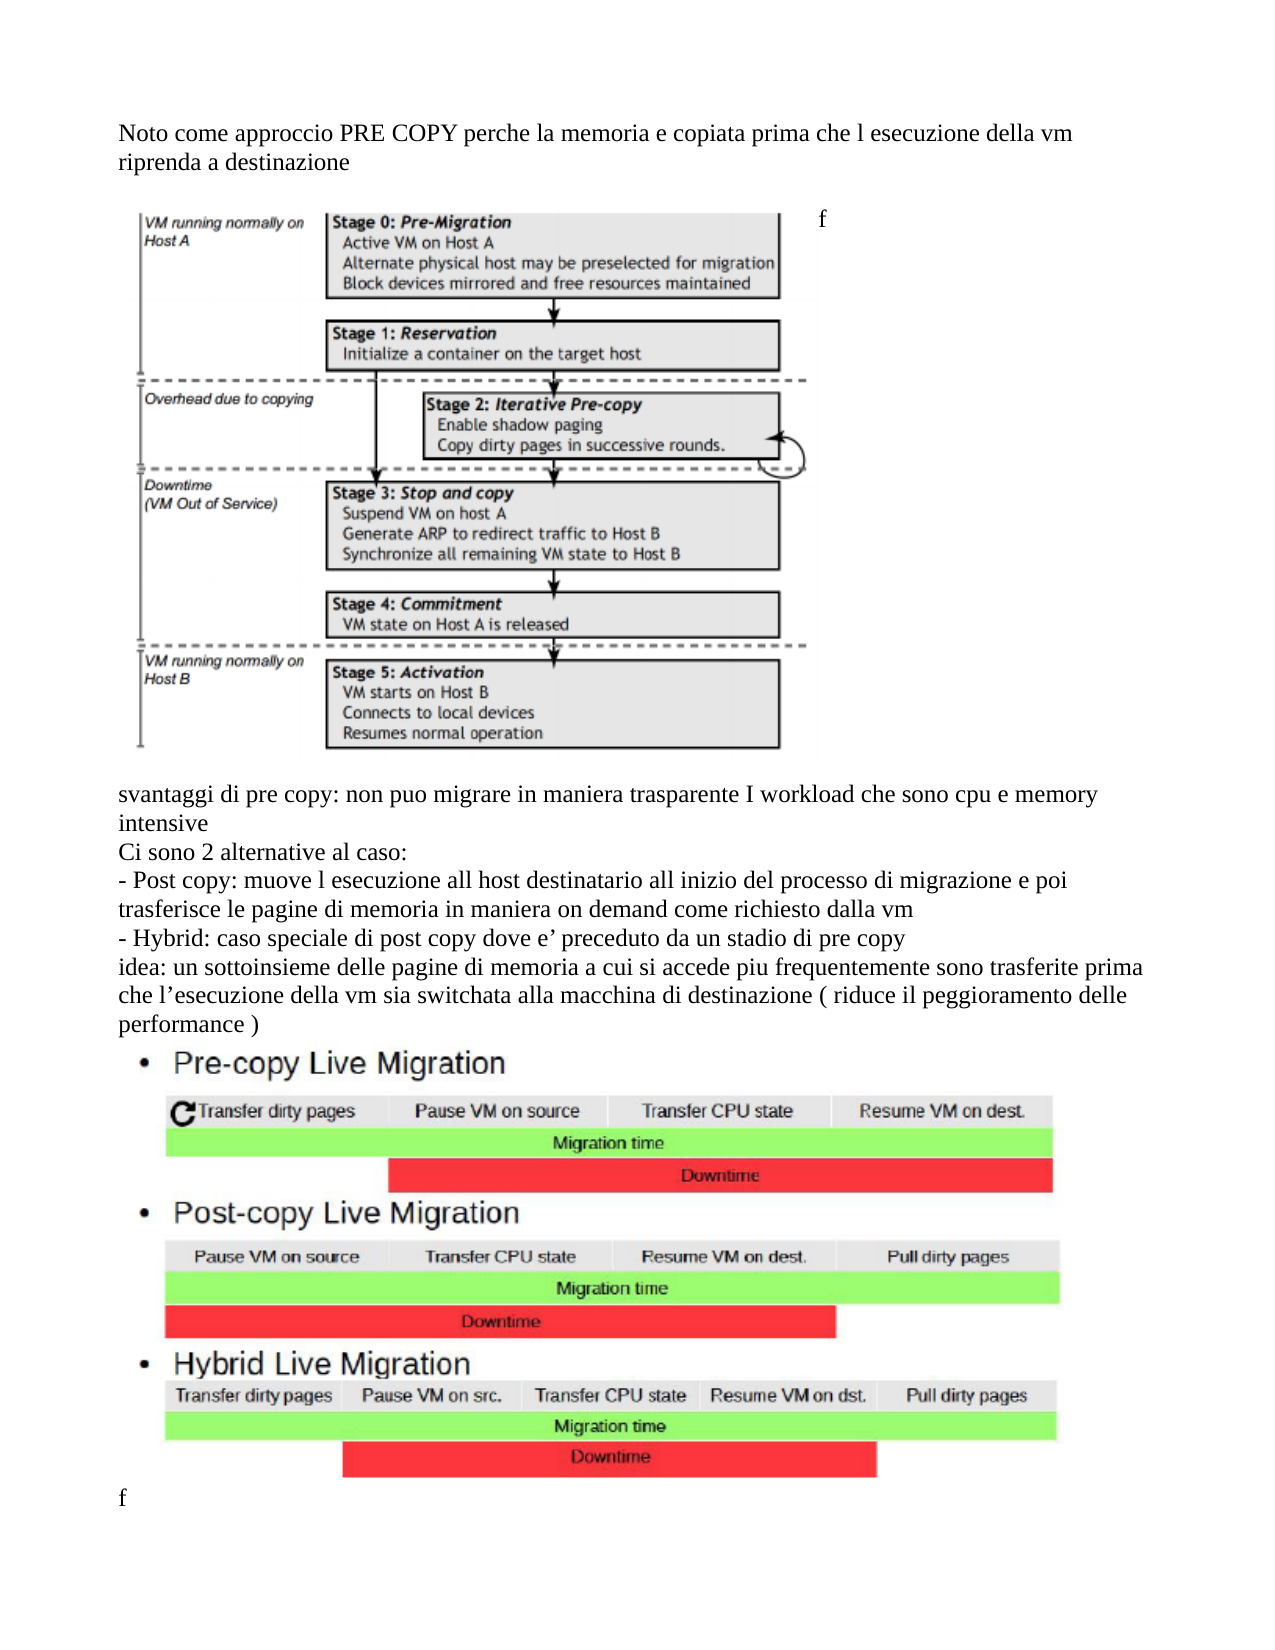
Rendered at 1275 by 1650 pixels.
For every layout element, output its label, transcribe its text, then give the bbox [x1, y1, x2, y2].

text f [118, 1484, 1157, 1512]
text svantaggi di pre copy: non puo migrare in maniera trasparente I workload che sono cpu e memory intensive [118, 779, 1157, 837]
text idea: un sottoinsieme delle pagine di memoria a cui si accede piu frequentemente sono trasferite prima che l’esecuzione della vm sia switchata alla macchina di destinazione ( riduce il peggioramento delle performance ) [118, 952, 1157, 1038]
text - Post copy: muove l esecuzione all host destinatario all inizio del processo di migrazione e poi trasferisce le pagine di memoria in maniera on demand come richiesto dalla vm [118, 866, 1157, 923]
text Ci sono 2 alternative al caso: [118, 837, 1157, 866]
picture [124, 1038, 1075, 1484]
text f [818, 204, 1157, 233]
text - Hybrid: caso speciale di post copy dove e’ preceduto da un stadio di pre copy [118, 923, 1157, 952]
text Noto come approccio PRE COPY perche la memoria e copiata prima che l esecuzione della vm riprenda a destinazione [118, 118, 1157, 176]
picture [113, 204, 818, 761]
